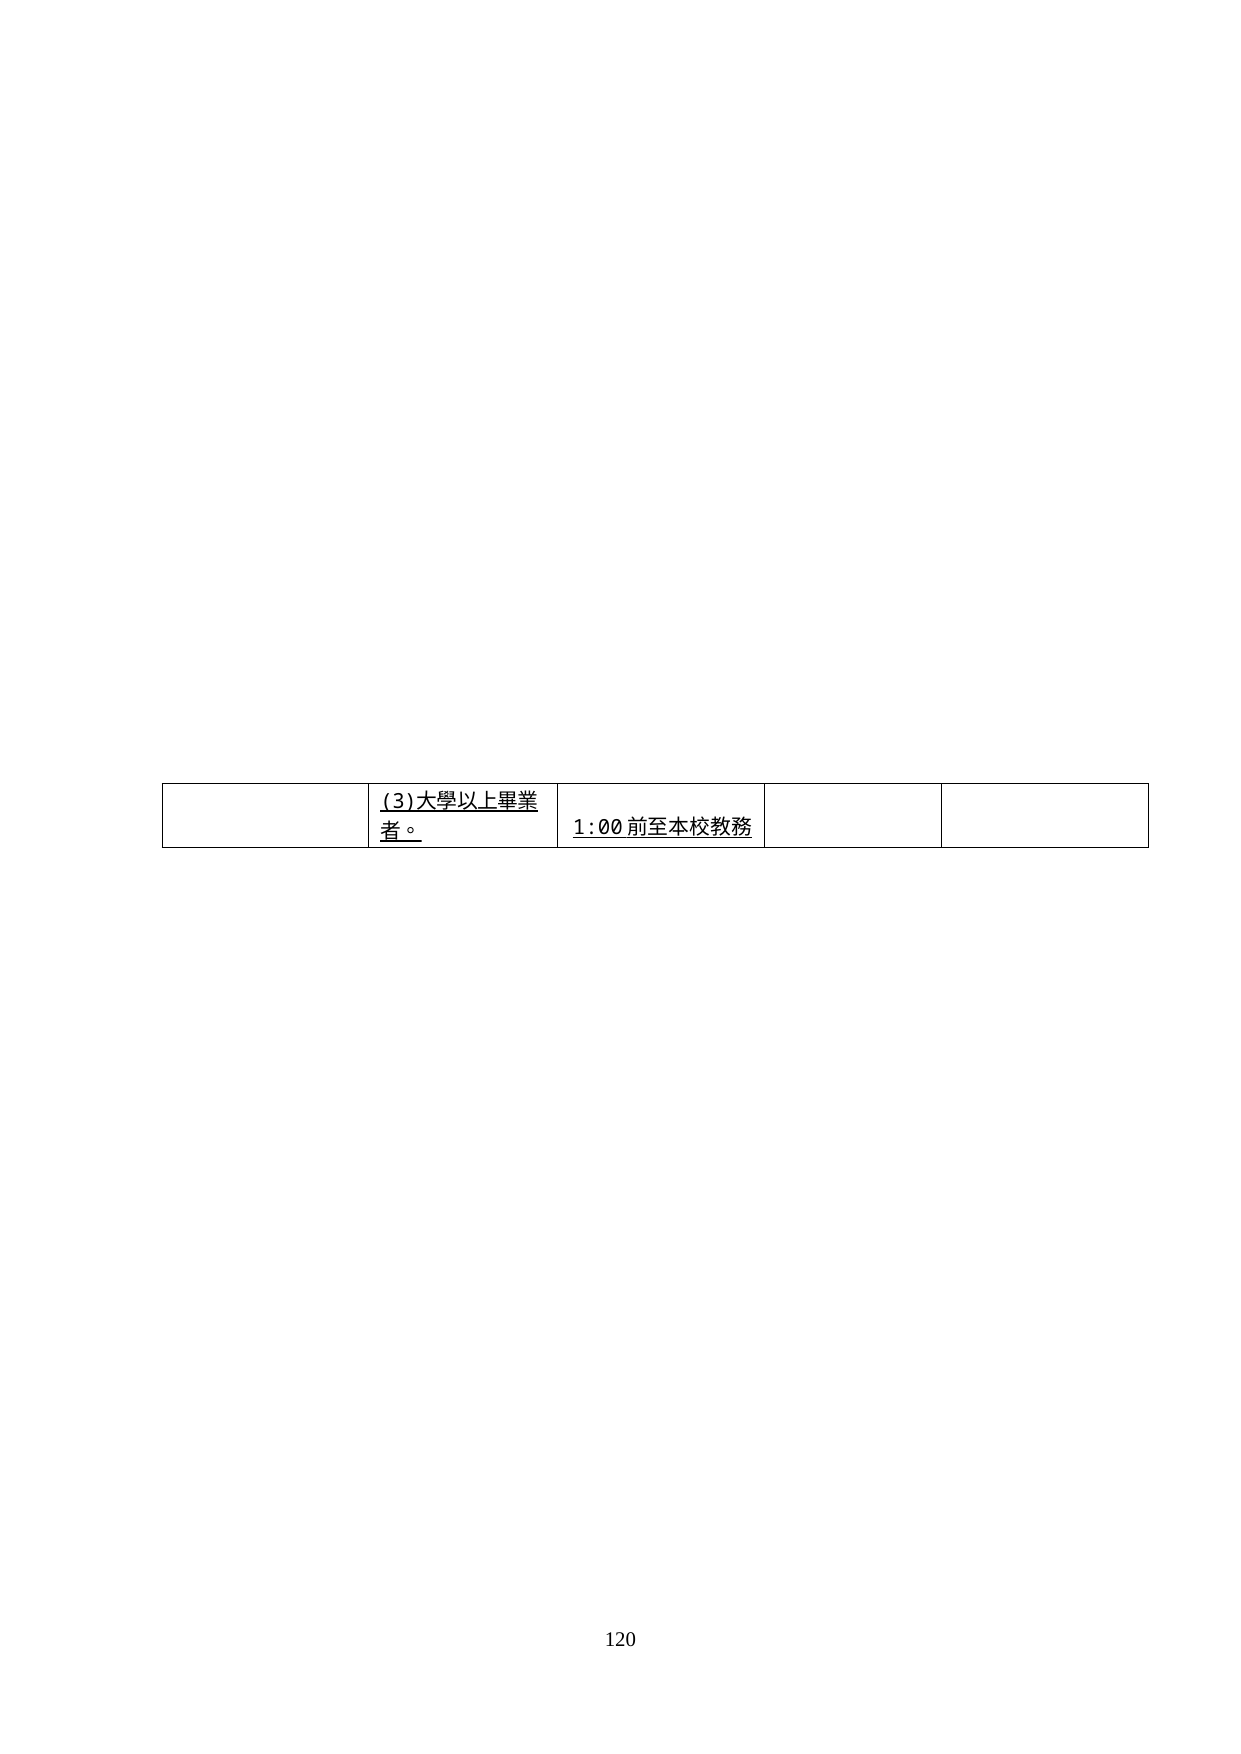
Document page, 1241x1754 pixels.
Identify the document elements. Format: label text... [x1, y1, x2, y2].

table_cell [942, 784, 1148, 847]
table_cell [163, 784, 368, 847]
table_cell [765, 784, 941, 847]
table_cell 1:00前至本校教務 [558, 784, 764, 847]
table_cell (3)大學以上畢業者。 [369, 784, 557, 847]
